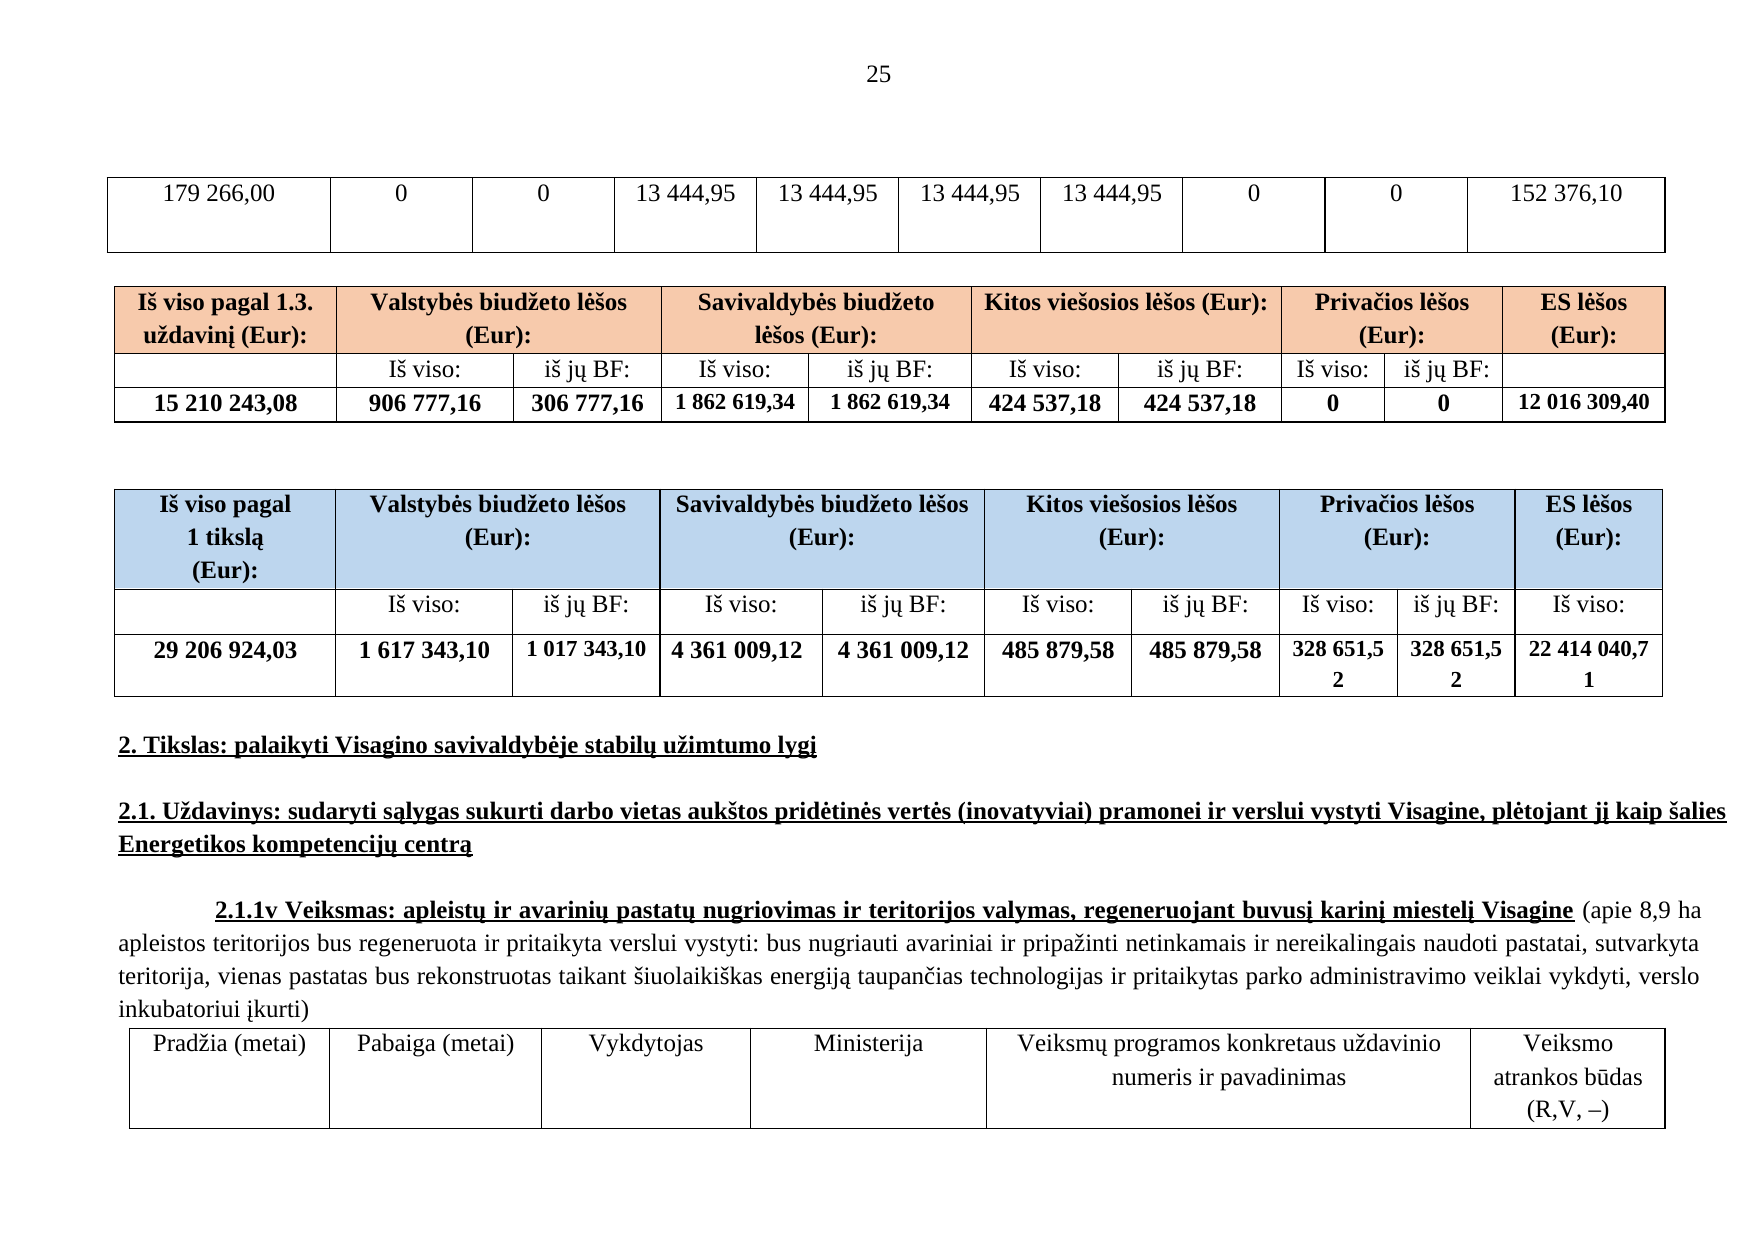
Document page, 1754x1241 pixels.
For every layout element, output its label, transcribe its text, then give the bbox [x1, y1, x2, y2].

table_cell [971, 423, 1119, 455]
table_cell 0 [1385, 388, 1502, 421]
table_cell 1 862 619,34 [809, 388, 971, 421]
table_header Iš viso pagal 1.3. uždavinį (Eur): [115, 287, 336, 353]
table_cell iš jų BF: [1119, 354, 1281, 387]
table_cell 424 537,18 [972, 388, 1118, 421]
table_cell [115, 590, 335, 634]
table_cell 4 361 009,12 [823, 635, 984, 696]
table_cell 0 [331, 178, 472, 252]
table_cell Iš viso: [1280, 590, 1397, 634]
table_cell iš jų BF: [1385, 354, 1502, 387]
table_cell 306 777,16 [514, 388, 661, 421]
table_cell Iš viso: [972, 354, 1118, 387]
table_cell 906 777,16 [337, 388, 513, 421]
table_header Savivaldybės biudžeto lėšos (Eur): [662, 287, 971, 353]
table_header Vykdytojas [542, 1029, 750, 1128]
table_cell 13 444,95 [615, 178, 756, 252]
table_cell [1503, 423, 1665, 455]
table_cell iš jų BF: [1132, 590, 1279, 634]
table_cell 1 862 619,34 [662, 388, 808, 421]
table_cell 0 [1183, 178, 1324, 252]
table_cell [1503, 354, 1664, 387]
text 2.1. Uždavinys: sudaryti sąlygas sukurti darbo vietas aukštos pridėtinės vertės (inovatyviai) pramonei ir verslui vystyti Visagine, plėtojant jį kaip šalies Energetikos kompetencijų centrą [118, 796, 1728, 858]
table_cell Iš viso: [661, 590, 822, 634]
table_cell 179 266,00 [108, 178, 330, 252]
table_header Valstybės biudžeto lėšos (Eur): [336, 490, 659, 588]
table_cell [1119, 423, 1281, 455]
text 2. Tikslas: palaikyti Visagino savivaldybėje stabilų užimtumo lygį [118, 730, 1751, 759]
table_cell 152 376,10 [1468, 178, 1664, 252]
table_cell 12 016 309,40 [1503, 388, 1664, 421]
table_cell 13 444,95 [1041, 178, 1182, 252]
table_cell iš jų BF: [809, 354, 971, 387]
table_cell Iš viso: [985, 590, 1131, 634]
table_cell 29 206 924,03 [115, 635, 335, 696]
table_header Veiksmo atrankos būdas (R,V, –) [1471, 1029, 1664, 1128]
table_cell Iš viso: [662, 354, 808, 387]
table_cell [115, 354, 336, 387]
table_header ES lėšos (Eur): [1503, 287, 1664, 353]
table_cell 485 879,58 [985, 635, 1131, 696]
table_cell 15 210 243,08 [115, 388, 336, 421]
table_cell 328 651,52 [1280, 635, 1397, 696]
table_cell 13 444,95 [899, 178, 1040, 252]
table_header ES lėšos (Eur): [1516, 490, 1662, 588]
table_cell 22 414 040,71 [1516, 635, 1662, 696]
table_cell 1 017 343,10 [513, 635, 659, 696]
table_cell 424 537,18 [1119, 388, 1281, 421]
table_cell iš jų BF: [823, 590, 984, 634]
table_cell [1281, 423, 1384, 455]
table_cell 0 [1282, 388, 1384, 421]
table_cell [661, 423, 809, 455]
table_cell Iš viso: [1516, 590, 1662, 634]
table_cell [115, 423, 336, 455]
table_cell 0 [1326, 178, 1467, 252]
text 2.1.1v Veiksmas: apleistų ir avarinių pastatų nugriovimas ir teritorijos valymas, regeneruojant buvusį karinį miestelį Visagine (apie 8,9 ha apleistos teritorijos bus regeneruota ir pritaikyta verslui vystyti: bus nugriauti avariniai ir pripažinti netinkamais ir nereikalingais naudoti pastatai, sutvarkyta teritorija, vienas pastatas bus rekonstruotas taikant šiuolaikiškas energiją taupančias technologijas ir pritaikytas parko administravimo veiklai vykdyti, verslo inkubatoriui įkurti) [118, 895, 1701, 1023]
table_cell 4 361 009,12 [661, 635, 822, 696]
table_cell 485 879,58 [1132, 635, 1279, 696]
table_cell [809, 423, 971, 455]
table_cell 0 [473, 178, 614, 252]
table_cell [1385, 423, 1503, 455]
table_header Iš viso pagal 1 tikslą (Eur): [115, 490, 335, 588]
table_cell [513, 423, 661, 455]
table_cell 328 651,52 [1398, 635, 1514, 696]
table_header Valstybės biudžeto lėšos (Eur): [337, 287, 661, 353]
table_header Privačios lėšos (Eur): [1282, 287, 1502, 353]
table_cell iš jų BF: [513, 590, 659, 634]
table_header Kitos viešosios lėšos (Eur): [985, 490, 1279, 588]
table_header Kitos viešosios lėšos (Eur): [972, 287, 1281, 353]
table_cell Iš viso: [1282, 354, 1384, 387]
table_header Privačios lėšos (Eur): [1280, 490, 1514, 588]
table_cell iš jų BF: [514, 354, 661, 387]
table_header Pradžia (metai) [130, 1029, 329, 1128]
table_cell [336, 423, 513, 455]
table_header Veiksmų programos konkretaus uždavinio numeris ir pavadinimas [987, 1029, 1470, 1128]
table_cell Iš viso: [336, 590, 512, 634]
table_cell 1 617 343,10 [336, 635, 512, 696]
table_cell Iš viso: [337, 354, 513, 387]
table_header Pabaiga (metai) [330, 1029, 541, 1128]
table_header Savivaldybės biudžeto lėšos (Eur): [661, 490, 984, 588]
table_cell iš jų BF: [1398, 590, 1514, 634]
table_header Ministerija [751, 1029, 986, 1128]
table_cell 13 444,95 [757, 178, 898, 252]
